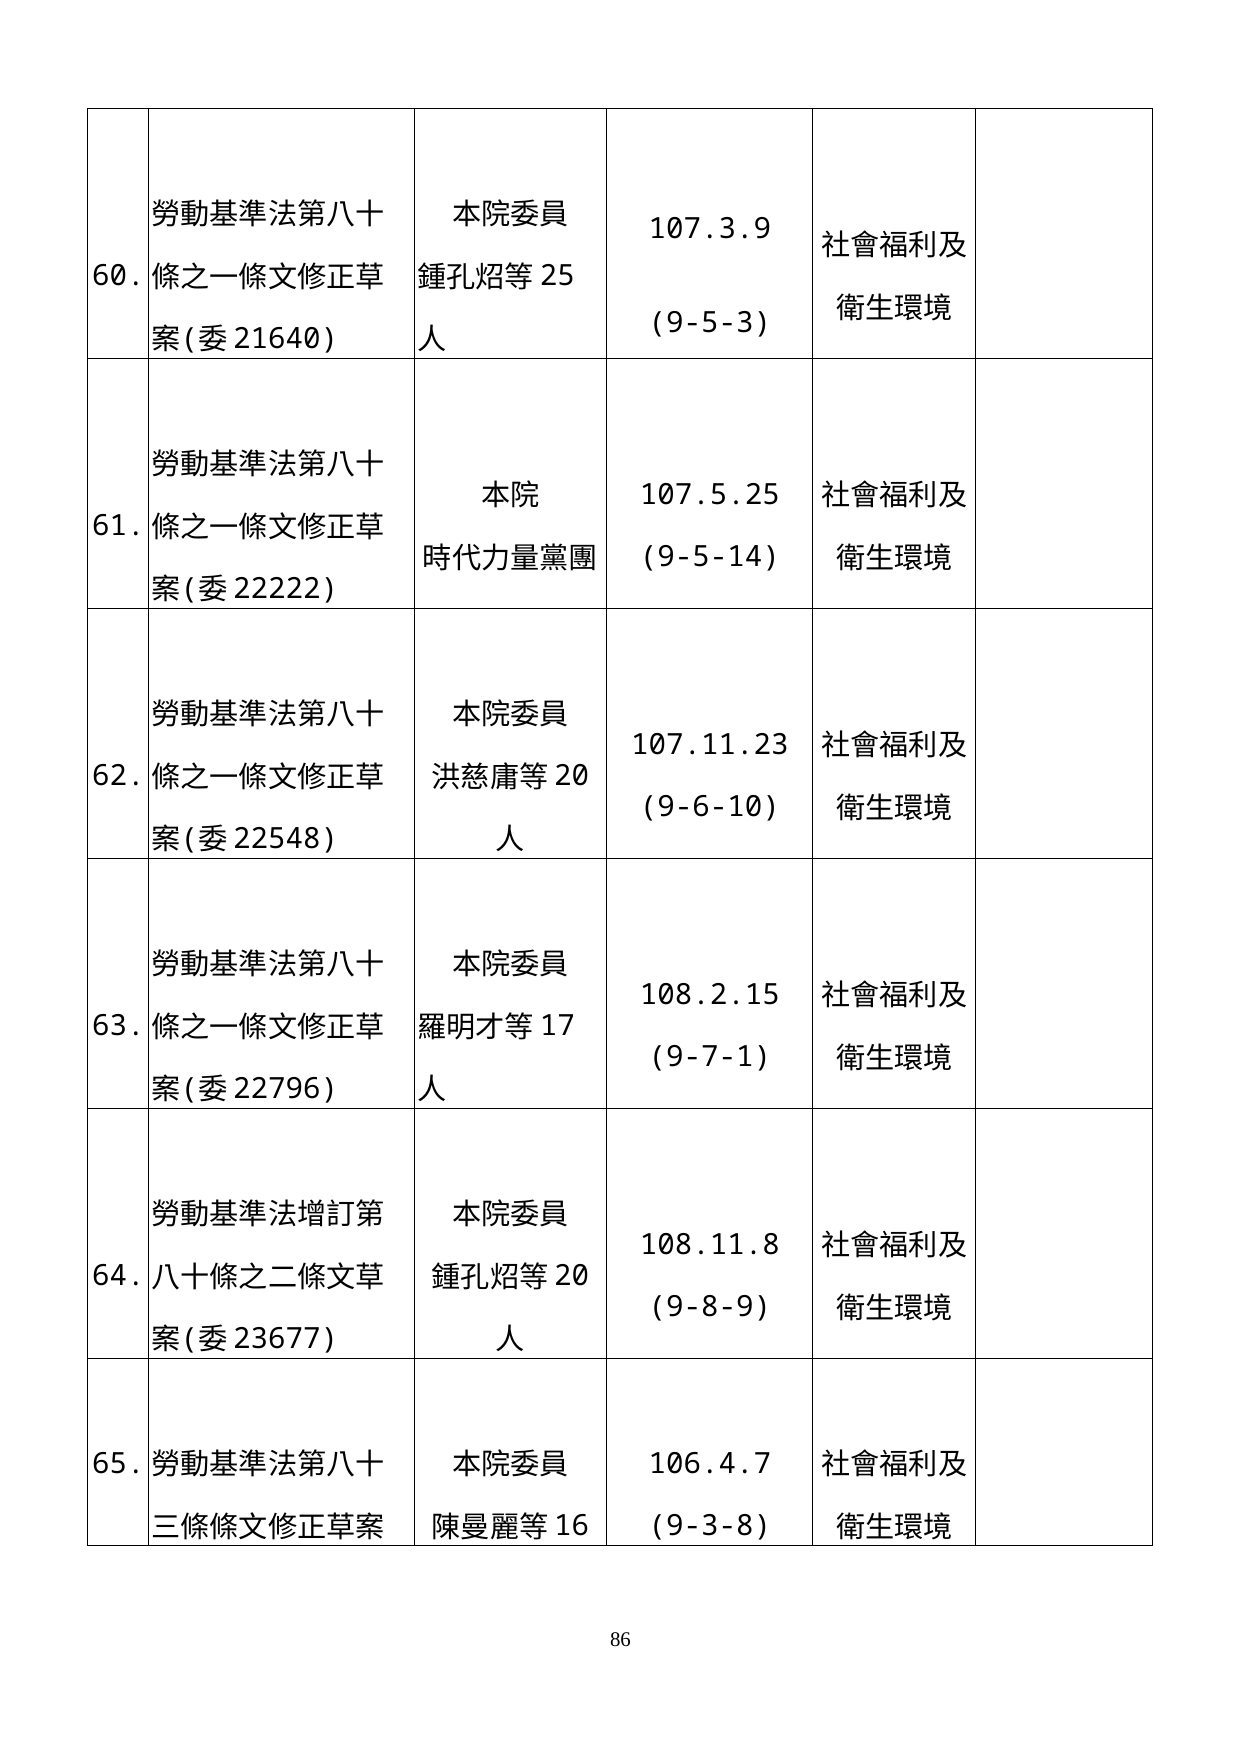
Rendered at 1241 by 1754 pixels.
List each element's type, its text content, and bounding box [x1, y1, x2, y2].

table_cell 108.11.8 (9-8-9) [607, 1109, 812, 1358]
table_cell 社會福利及衛生環境 [813, 1109, 975, 1358]
table_cell 本院委員 鍾孔炤等20人 [415, 1109, 606, 1358]
table_cell 108.2.15 (9-7-1) [607, 859, 812, 1108]
table_cell 勞動基準法第八十三條條文修正草案 [149, 1359, 414, 1545]
table_cell 本院委員 羅明才等17人 [415, 859, 606, 1108]
table_cell [88, 1359, 148, 1545]
table_cell 107.11.23 (9-6-10) [607, 609, 812, 858]
table_cell [976, 1109, 1152, 1358]
table_cell 勞動基準法第八十條之一條文修正草案(委21640) [149, 109, 414, 358]
table_cell 勞動基準法第八十條之一條文修正草案(委22548) [149, 609, 414, 858]
table_cell 社會福利及衛生環境 [813, 359, 975, 608]
table_cell [88, 1109, 148, 1358]
table_cell [976, 609, 1152, 858]
table_cell 社會福利及衛生環境 [813, 1359, 975, 1545]
table_cell 本院委員 鍾孔炤等25人 [415, 109, 606, 358]
table_cell 本院委員 洪慈庸等20人 [415, 609, 606, 858]
table_cell 本院 時代力量黨團 [415, 359, 606, 608]
table_cell [976, 109, 1152, 358]
table_cell [976, 1359, 1152, 1545]
table_cell [88, 609, 148, 858]
table_cell [88, 359, 148, 608]
table_cell 社會福利及衛生環境 [813, 859, 975, 1108]
table_cell 本院委員 陳曼麗等16 [415, 1359, 606, 1545]
table_cell [88, 859, 148, 1108]
table_cell 社會福利及衛生環境 [813, 609, 975, 858]
table_cell 勞動基準法增訂第八十條之二條文草案(委23677) [149, 1109, 414, 1358]
table_cell 106.4.7 (9-3-8) [607, 1359, 812, 1545]
table_cell 勞動基準法第八十條之一條文修正草案(委22222) [149, 359, 414, 608]
table_cell 107.3.9 (9-5-3) [607, 109, 812, 358]
table_cell 勞動基準法第八十條之一條文修正草案(委22796) [149, 859, 414, 1108]
table_cell 107.5.25 (9-5-14) [607, 359, 812, 608]
table_cell [976, 859, 1152, 1108]
table_cell 社會福利及衛生環境 [813, 109, 975, 358]
table_cell [976, 359, 1152, 608]
table_cell [88, 109, 148, 358]
